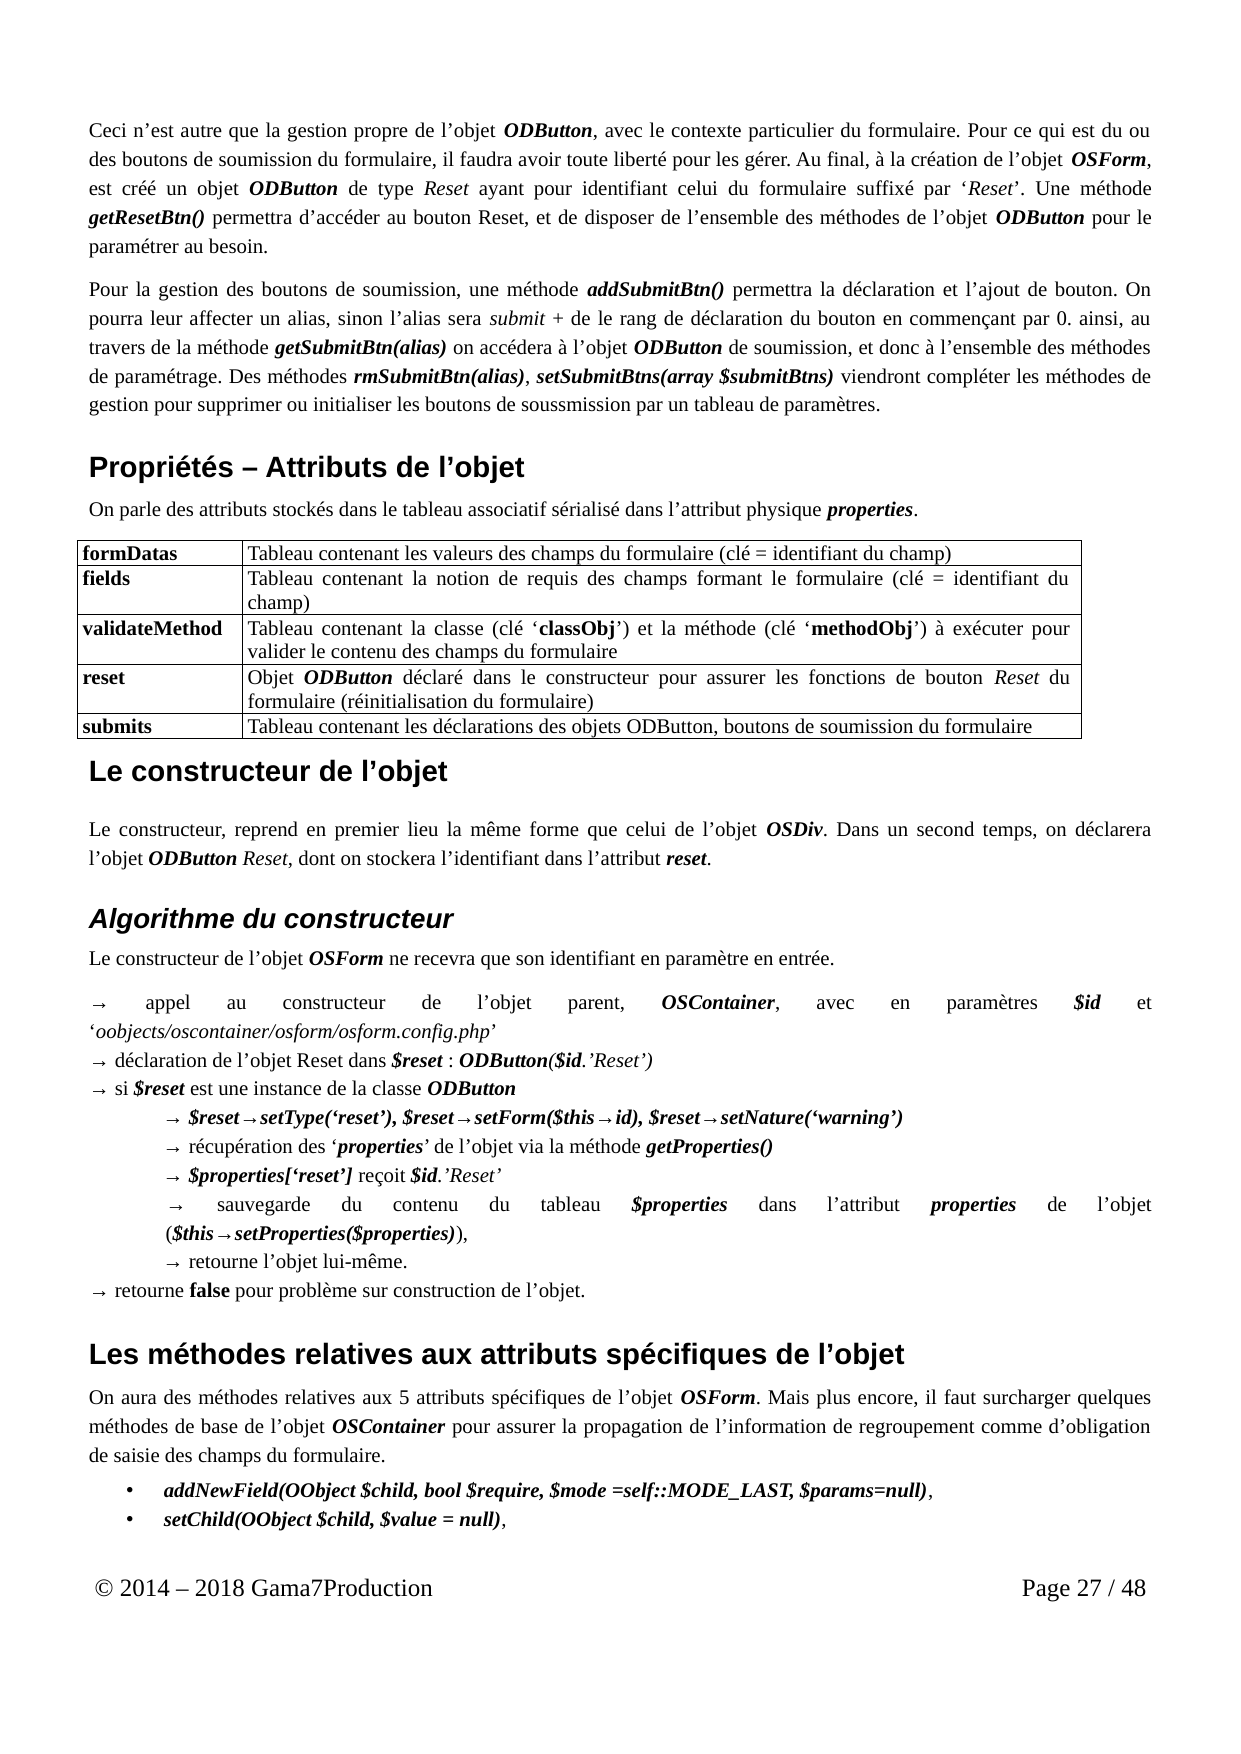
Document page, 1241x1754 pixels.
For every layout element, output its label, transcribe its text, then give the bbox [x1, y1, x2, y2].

text On aura des méthodes relatives aux 5 attributs spécifiques de l’objet OSForm. Mais plus encore, il faut surcharger quelques méthodes de base de l’objet OSContainer pour assurer la propagation de l’information de regroupement comme d’obligation de saisie des champs du formulaire. [88, 1385, 1152, 1467]
text On parle des attributs stockés dans le tableau associatif sérialisé dans l’attribut physique properties. [88, 497, 1152, 521]
text Le constructeur de l’objet OSForm ne recevra que son identifiant en paramètre en entrée. [88, 946, 1152, 970]
text Pour la gestion des boutons de soumission, une méthode addSubmitBtn() permettra la déclaration et l’ajout de bouton. On pourra leur affecter un alias, sinon l’alias sera submit + de le rang de déclaration du bouton en commençant par 0. ainsi, au travers de la méthode getSubmitBtn(alias) on accédera à l’objet ODButton de soumission, et donc à l’ensemble des méthodes de paramétrage. Des méthodes rmSubmitBtn(alias), setSubmitBtns(array $submitBtns) viendront compléter les méthodes de gestion pour supprimer ou initialiser les boutons de soussmission par un tableau de paramètres. [88, 277, 1152, 416]
text → retourne false pour problème sur construction de l’objet. [88, 1278, 1152, 1302]
table_cell Tableau contenant la notion de requis des champs formant le formulaire (clé = identifiant du champ) [243, 566, 1081, 614]
table_cell Tableau contenant la classe (clé ‘classObj’) et la méthode (clé ‘methodObj’) à exécuter pour valider le contenu des champs du formulaire [243, 615, 1081, 663]
table_cell fields [78, 566, 242, 614]
list addNewField(OObject $child, bool $require, $mode =self::MODE_LAST, $params=null), [126, 1478, 1152, 1502]
list setChild(OObject $child, $value = null), [126, 1506, 1152, 1531]
text → appel au constructeur de l’objet parent, OSContainer, avec en paramètres $id et ‘oobjects/oscontainer/osform/osform.config.php’ [88, 990, 1152, 1043]
table_cell Objet ODButton déclaré dans le constructeur pour assurer les fonctions de bouton Reset du formulaire (réinitialisation du formulaire) [243, 665, 1081, 713]
table_cell reset [78, 665, 242, 713]
table_header Tableau contenant les valeurs des champs du formulaire (clé = identifiant du champ) [243, 541, 1081, 565]
subtitle Propriétés – Attributs de l’objet [88, 450, 1152, 484]
text → déclaration de l’objet Reset dans $reset : ODButton($id.’Reset’) [88, 1047, 1152, 1072]
text → $reset→setType(‘reset’), $reset→setForm($this→id), $reset→setNature(‘warning’) [88, 1105, 1152, 1129]
table_header formDatas [78, 541, 242, 565]
text → sauvegarde du contenu du tableau $properties dans l’attribut properties de l’objet ($this→setProperties($properties)), [165, 1192, 1152, 1245]
text → si $reset est une instance de la classe ODButton [88, 1076, 1152, 1100]
text Le constructeur, reprend en premier lieu la même forme que celui de l’objet OSDiv. Dans un second temps, on déclarera l’objet ODButton Reset, dont on stockera l’identifiant dans l’attribut reset. [88, 817, 1152, 870]
text → $properties[‘reset’] reçoit $id.’Reset’ [88, 1163, 1152, 1187]
table_cell submits [78, 714, 242, 738]
text → retourne l’objet lui-même. [88, 1249, 1152, 1273]
table_cell validateMethod [78, 615, 242, 663]
subtitle Algorithme du constructeur [88, 902, 1152, 934]
text Ceci n’est autre que la gestion propre de l’objet ODButton, avec le contexte particulier du formulaire. Pour ce qui est du ou des boutons de soumission du formulaire, il faudra avoir toute liberté pour les gérer. Au final, à la création de l’objet OSForm, est créé un objet ODButton de type Reset ayant pour identifiant celui du formulaire suffixé par ‘Reset’. Une méthode getResetBtn() permettra d’accéder au bouton Reset, et de disposer de l’ensemble des méthodes de l’objet ODButton pour le paramétrer au besoin. [88, 118, 1152, 258]
subtitle Le constructeur de l’objet [88, 754, 1152, 787]
text → récupération des ‘properties’ de l’objet via la méthode getProperties() [88, 1134, 1152, 1158]
table_cell Tableau contenant les déclarations des objets ODButton, boutons de soumission du formulaire [243, 714, 1081, 738]
subtitle Les méthodes relatives aux attributs spécifiques de l’objet [88, 1337, 1152, 1370]
